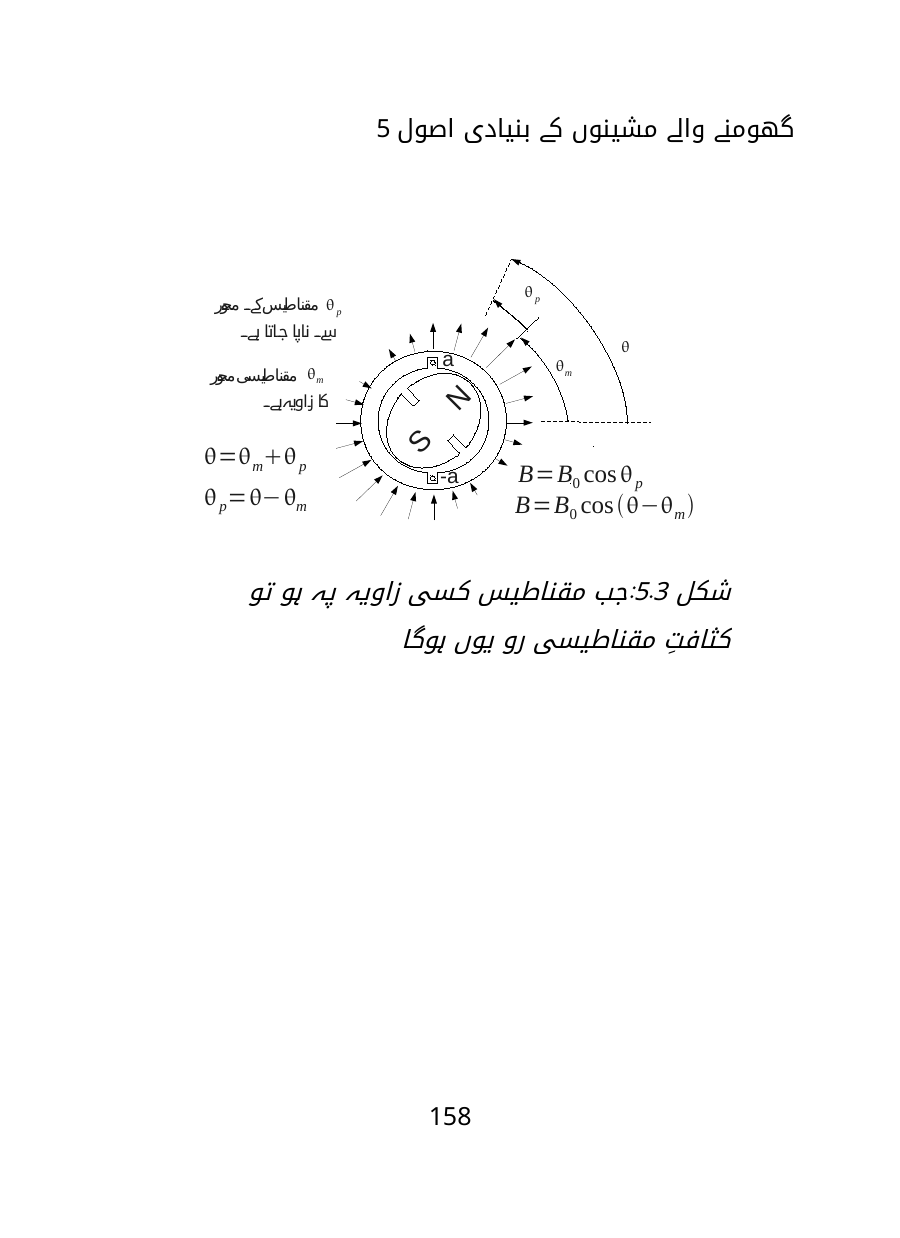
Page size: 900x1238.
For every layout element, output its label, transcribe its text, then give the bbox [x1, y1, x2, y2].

text شکل 5.3:جب مقناطیس کسی زاویہ پہ ہو تو کثافتِ مقناطیسی رو یوں ہوگا [169, 241, 731, 663]
